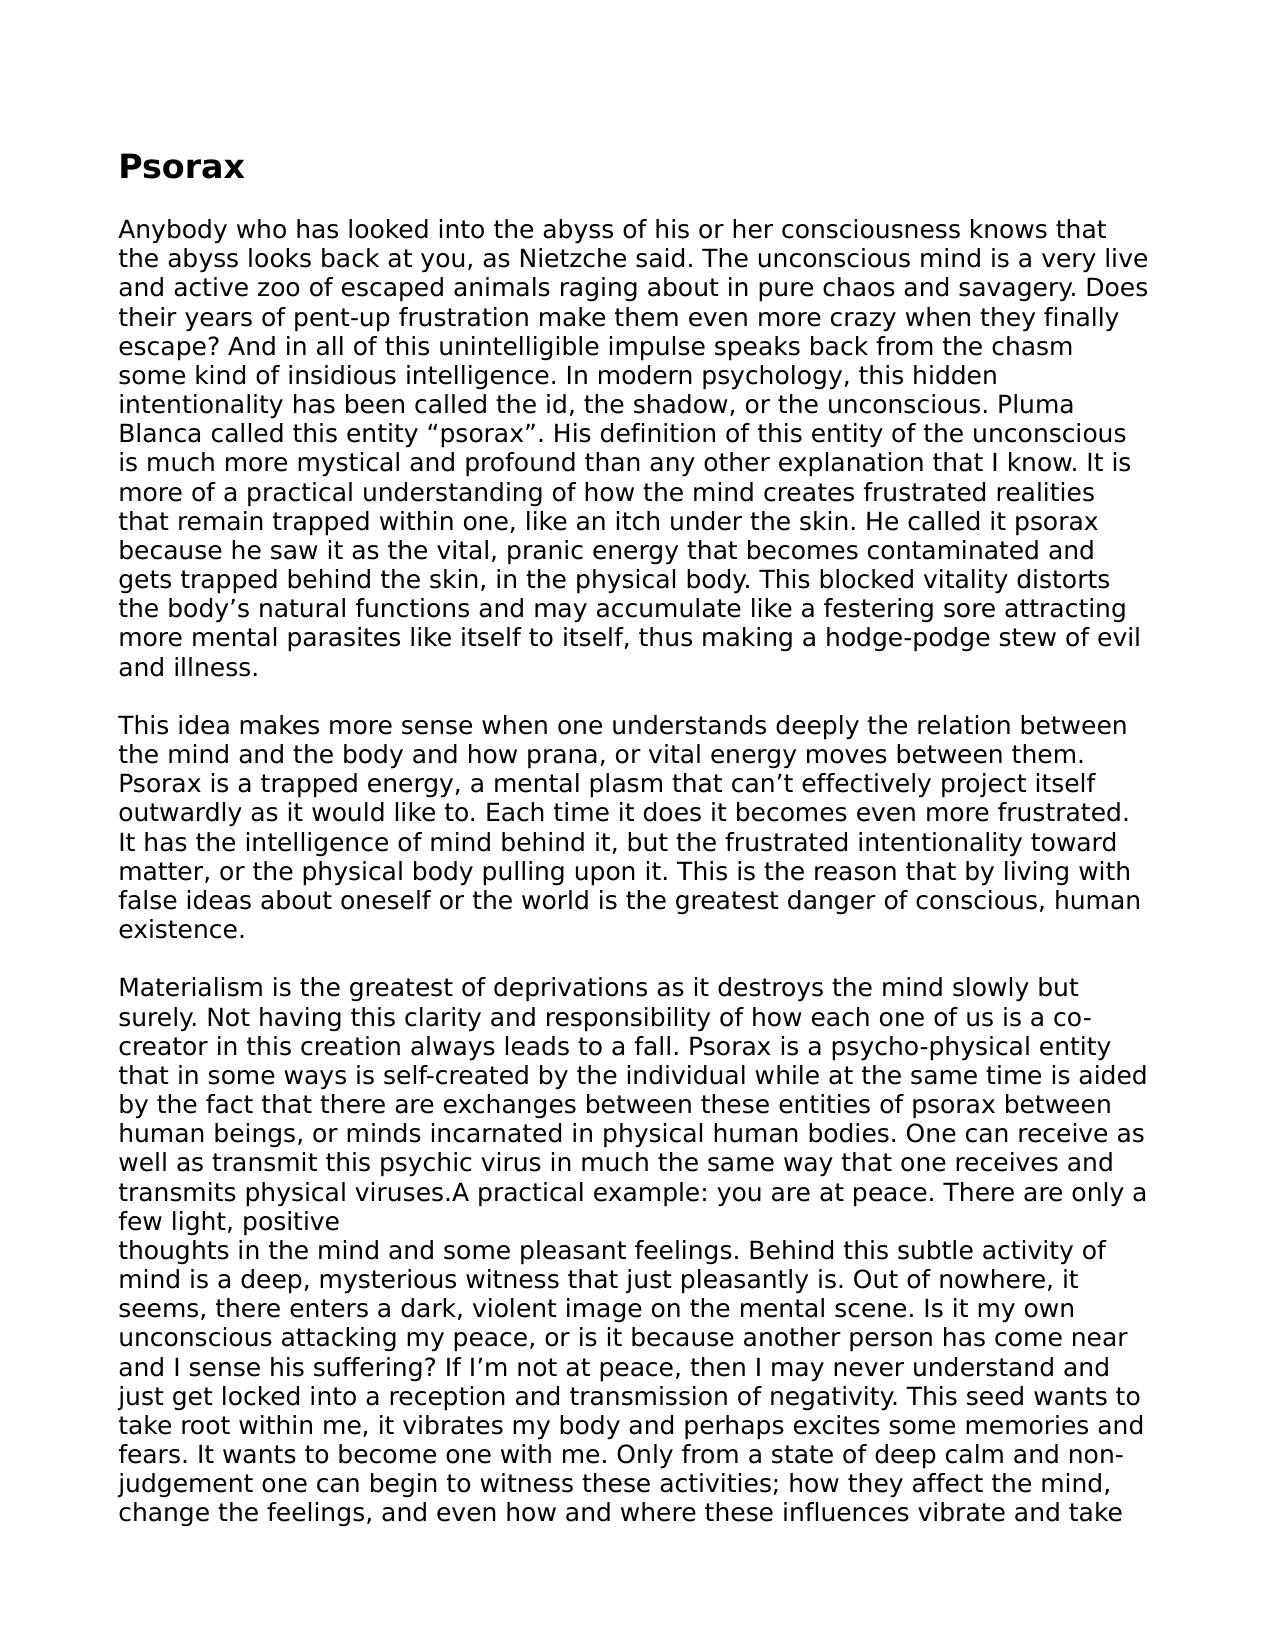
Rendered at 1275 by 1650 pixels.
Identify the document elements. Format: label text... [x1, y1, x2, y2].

text It has the intelligence of mind behind it, but the frustrated intentionality toward [118, 828, 1157, 857]
text intentionality has been called the id, the shadow, or the unconscious. Pluma [118, 390, 1157, 419]
text by the fact that there are exchanges between these entities of psorax between [118, 1090, 1157, 1119]
text false ideas about oneself or the world is the greatest danger of conscious, human [118, 886, 1157, 915]
text and illness. [118, 653, 1157, 682]
text human beings, or minds incarnated in physical human bodies. One can receive as [118, 1119, 1157, 1149]
text that in some ways is self-created by the individual while at the same time is aided [118, 1061, 1157, 1090]
text Materialism is the greatest of deprivations as it destroys the mind slowly but [118, 974, 1157, 1003]
text seems, there enters a dark, violent image on the mental scene. Is it my own [118, 1294, 1157, 1324]
text well as transmit this psychic virus in much the same way that one receives and [118, 1149, 1157, 1178]
text creator in this creation always leads to a fall. Psorax is a psycho-physical entity [118, 1032, 1157, 1061]
text and active zoo of escaped animals raging about in pure chaos and savagery. Does [118, 274, 1157, 303]
text mind is a deep, mysterious witness that just pleasantly is. Out of nowhere, it [118, 1265, 1157, 1294]
text matter, or the physical body pulling upon it. This is the reason that by living with [118, 857, 1157, 886]
text just get locked into a reception and transmission of negativity. This seed wants to [118, 1382, 1157, 1411]
text that remain trapped within one, like an itch under the skin. He called it psorax [118, 507, 1157, 536]
text Psorax [118, 147, 1157, 186]
text Psorax is a trapped energy, a mental plasm that can’t effectively project itself [118, 769, 1157, 799]
text the abyss looks back at you, as Nietzche said. The unconscious mind is a very live [118, 244, 1157, 274]
text Anybody who has looked into the abyss of his or her consciousness knows that [118, 215, 1157, 244]
text Blanca called this entity “psorax”. His definition of this entity of the unconscious [118, 419, 1157, 449]
text escape? And in all of this unintelligible impulse speaks back from the chasm [118, 332, 1157, 361]
text more mental parasites like itself to itself, thus making a hodge-podge stew of evil [118, 624, 1157, 653]
text the body’s natural functions and may accumulate like a festering sore attracting [118, 594, 1157, 624]
text fears. It wants to become one with me. Only from a state of deep calm and non- [118, 1440, 1157, 1469]
text existence. [118, 915, 1157, 944]
text the mind and the body and how prana, or vital energy moves between them. [118, 740, 1157, 769]
text because he saw it as the vital, pranic energy that becomes contaminated and [118, 536, 1157, 565]
text their years of pent-up frustration make them even more crazy when they finally [118, 303, 1157, 332]
text This idea makes more sense when one understands deeply the relation between [118, 711, 1157, 740]
text more of a practical understanding of how the mind creates frustrated realities [118, 478, 1157, 507]
text surely. Not having this clarity and responsibility of how each one of us is a co- [118, 1003, 1157, 1032]
text gets trapped behind the skin, in the physical body. This blocked vitality distorts [118, 565, 1157, 594]
text is much more mystical and profound than any other explanation that I know. It is [118, 449, 1157, 478]
text unconscious attacking my peace, or is it because another person has come near [118, 1324, 1157, 1353]
text outwardly as it would like to. Each time it does it becomes even more frustrated. [118, 799, 1157, 828]
text some kind of insidious intelligence. In modern psychology, this hidden [118, 361, 1157, 390]
text take root within me, it vibrates my body and perhaps excites some memories and [118, 1411, 1157, 1440]
text judgement one can begin to witness these activities; how they affect the mind, [118, 1469, 1157, 1499]
text thoughts in the mind and some pleasant feelings. Behind this subtle activity of [118, 1236, 1157, 1265]
text change the feelings, and even how and where these influences vibrate and take [118, 1499, 1157, 1528]
text transmits physical viruses.A practical example: you are at peace. There are only a few light, positive [118, 1178, 1157, 1236]
text and I sense his suffering? If I’m not at peace, then I may never understand and [118, 1353, 1157, 1382]
